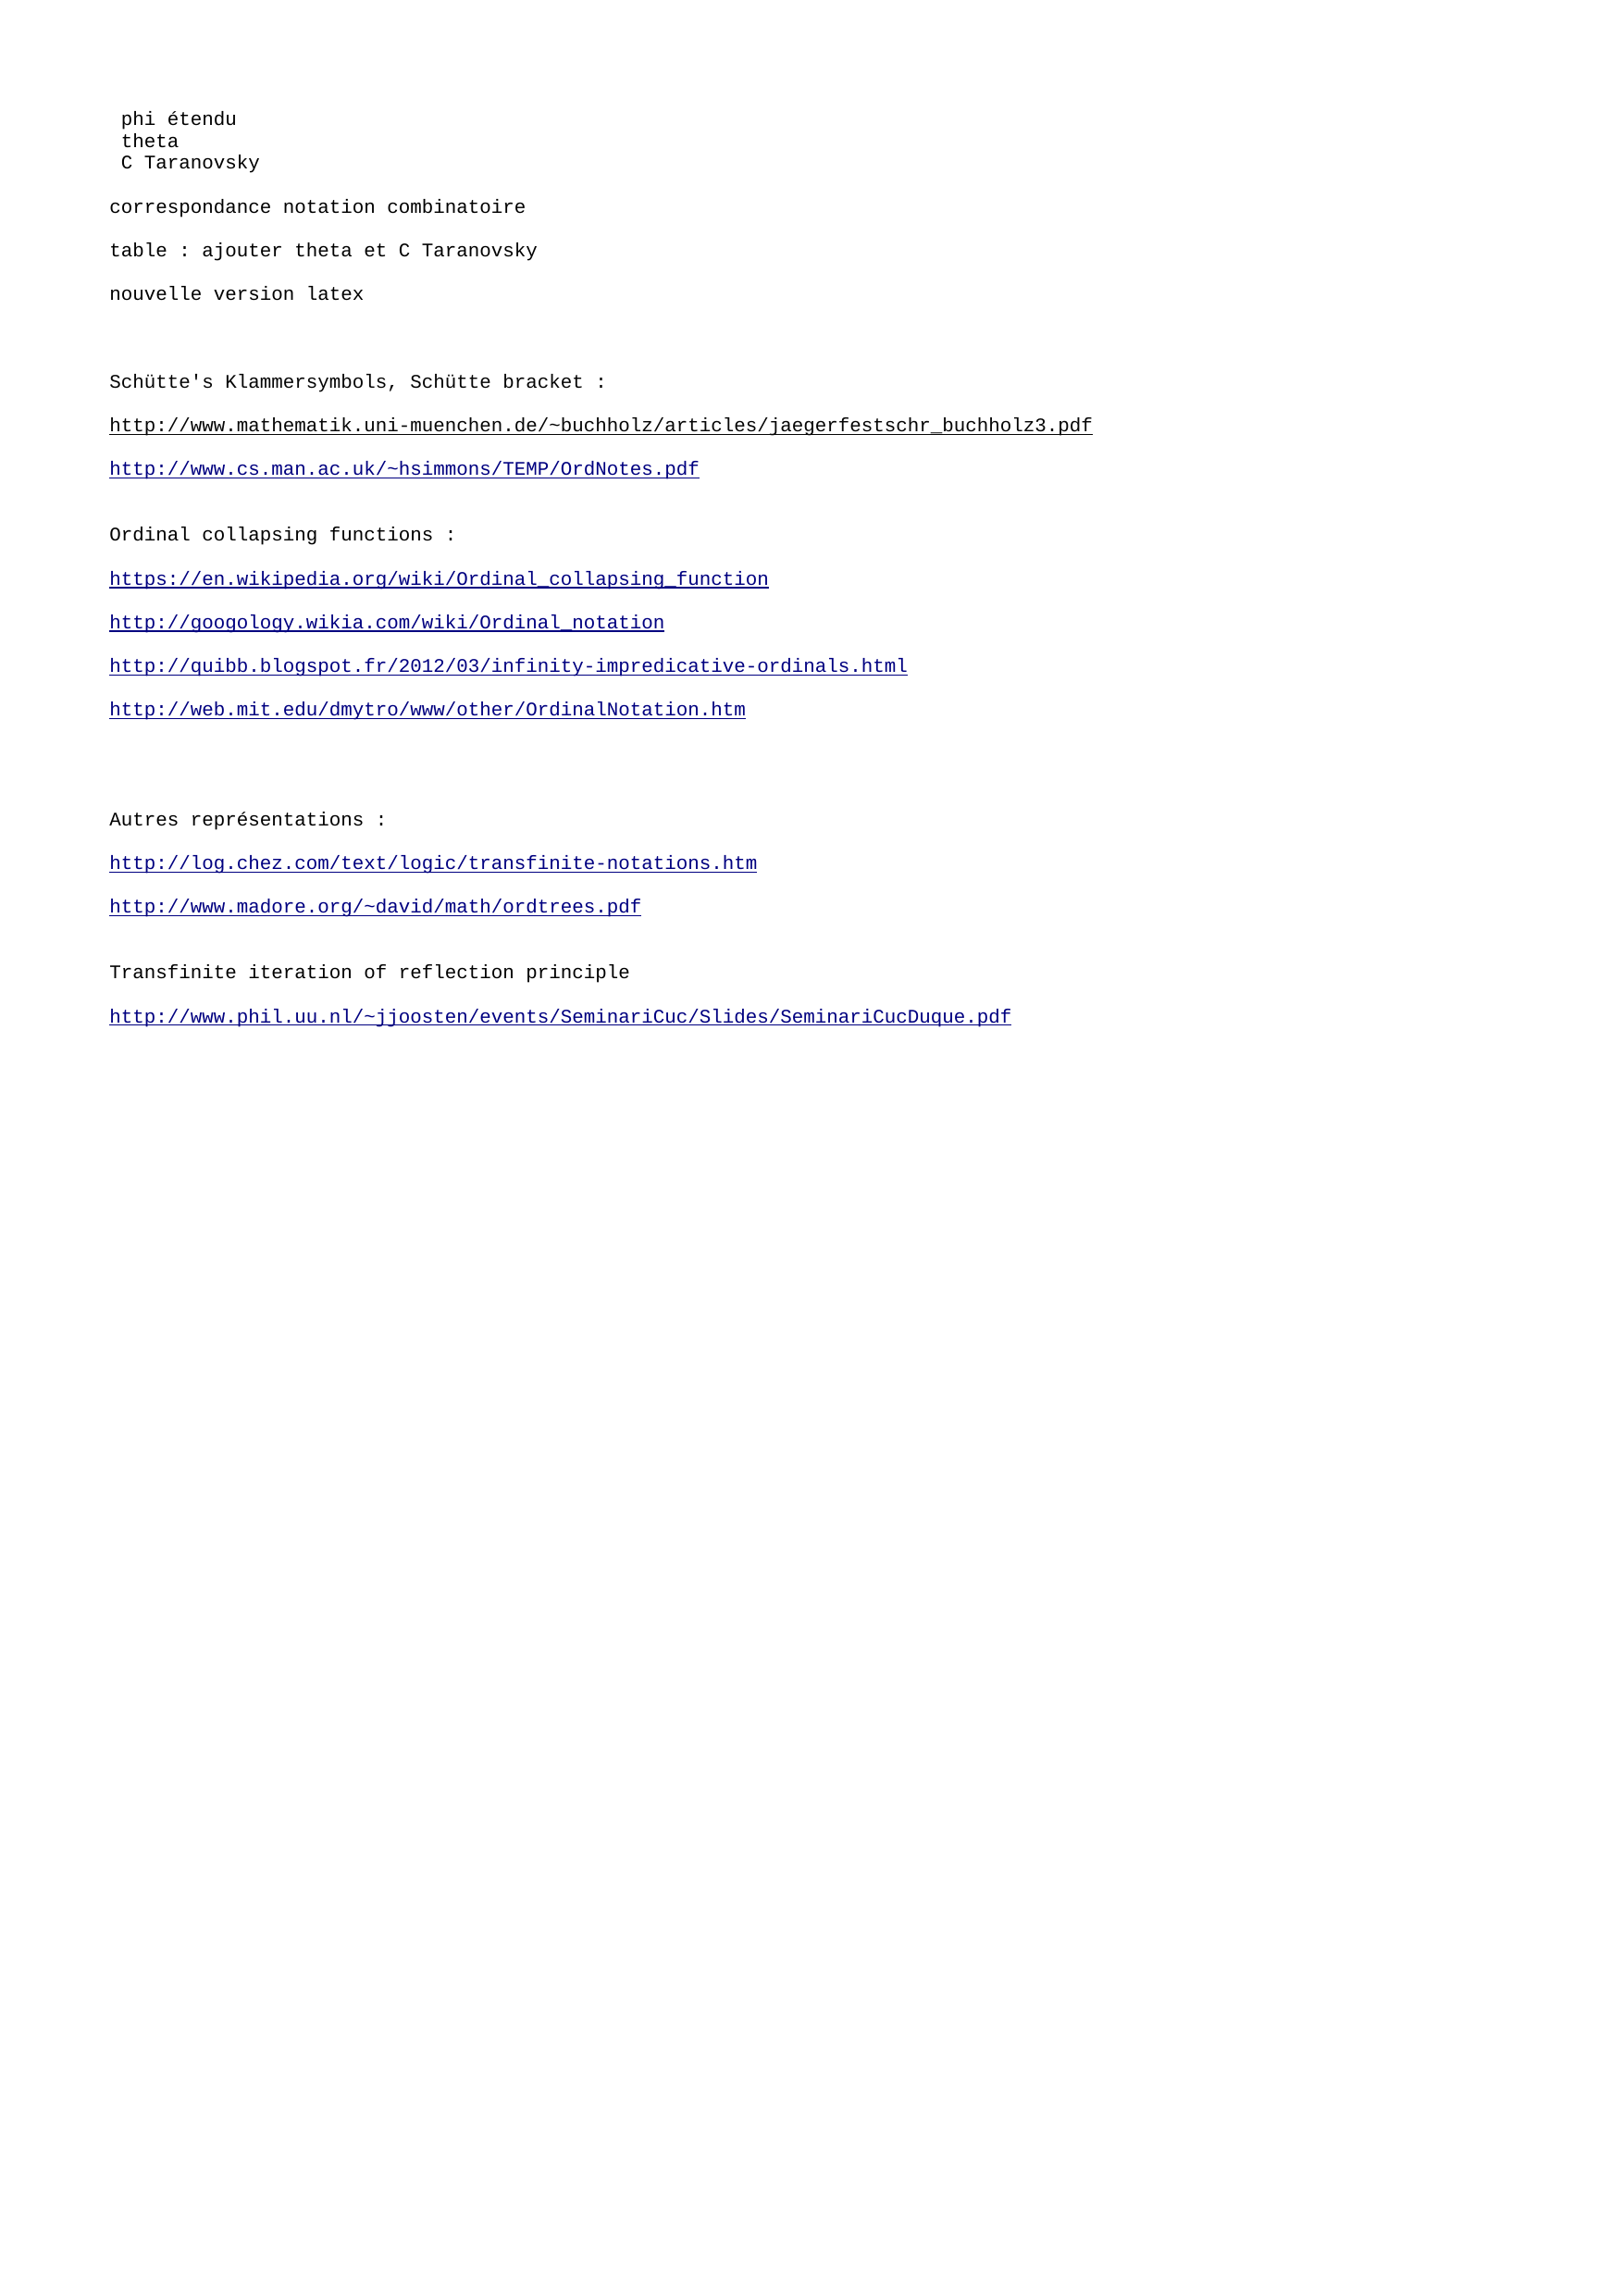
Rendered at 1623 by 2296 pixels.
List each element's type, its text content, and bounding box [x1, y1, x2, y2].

text Ordinal collapsing functions : [109, 525, 1514, 547]
text http://web.mit.edu/dmytro/www/other/OrdinalNotation.htm [109, 701, 1514, 722]
text theta [109, 131, 1514, 153]
text http://www.phil.uu.nl/~jjoosten/events/SeminariCuc/Slides/SeminariCucDuque.pdf [109, 1007, 1514, 1028]
text http://googology.wikia.com/wiki/Ordinal_notation [109, 613, 1514, 635]
text Transfinite iteration of reflection principle [109, 962, 1514, 985]
text correspondance notation combinatoire [109, 197, 1514, 218]
text http://www.cs.man.ac.uk/~hsimmons/TEMP/OrdNotes.pdf [109, 459, 1514, 481]
text table : ajouter theta et C Taranovsky [109, 241, 1514, 263]
text http://www.madore.org/~david/math/ordtrees.pdf [109, 897, 1514, 919]
text Autres représentations : [109, 810, 1514, 831]
text phi étendu [109, 109, 1514, 131]
text http://log.chez.com/text/logic/transfinite-notations.htm [109, 853, 1514, 875]
text http://quibb.blogspot.fr/2012/03/infinity-impredicative-ordinals.html [109, 656, 1514, 678]
text Schütte's Klammersymbols, Schütte bracket : [109, 372, 1514, 394]
text C Taranovsky [109, 153, 1514, 175]
text http://www.mathematik.uni-muenchen.de/~buchholz/articles/jaegerfestschr_buchholz3.pdf [109, 416, 1514, 438]
text nouvelle version latex [109, 284, 1514, 306]
text https://en.wikipedia.org/wiki/Ordinal_collapsing_function [109, 569, 1514, 590]
